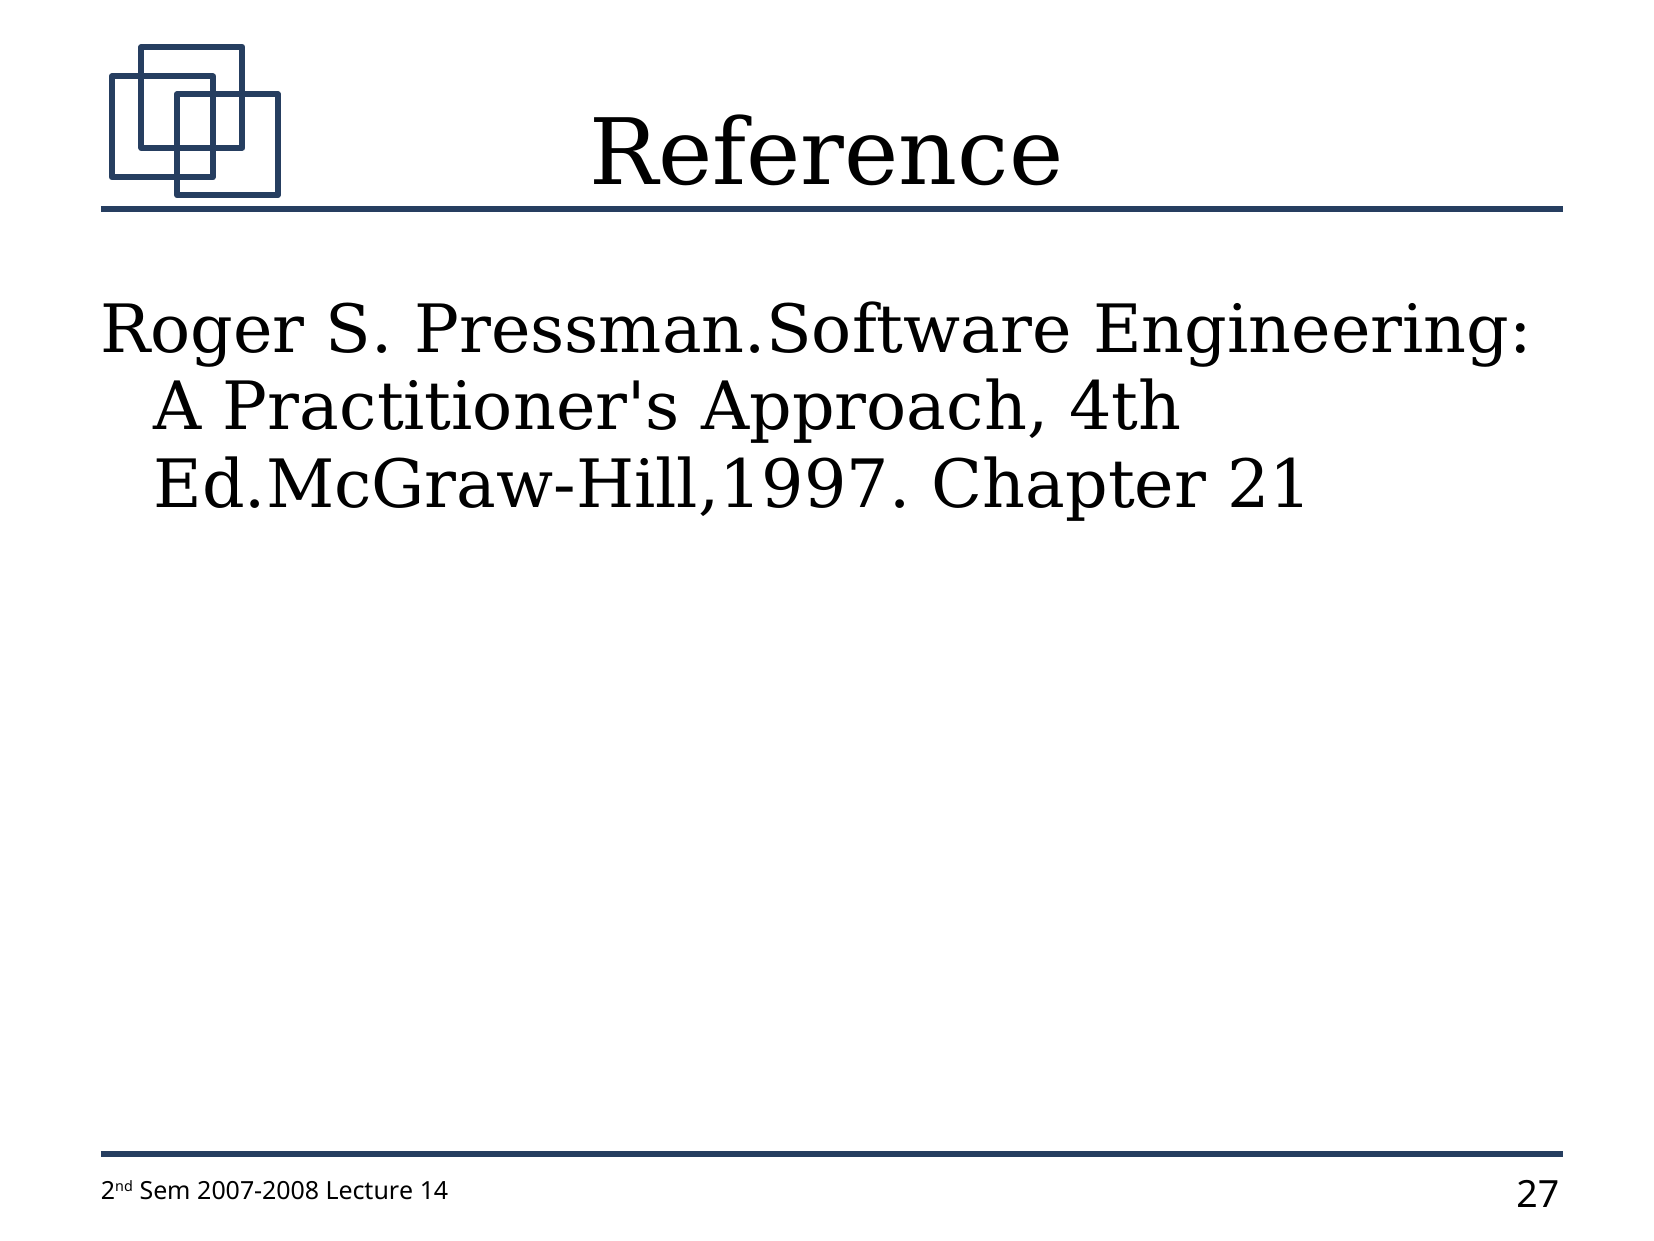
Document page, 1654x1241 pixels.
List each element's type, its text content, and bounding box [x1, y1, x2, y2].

title Reference [82, 49, 1571, 257]
list Roger S. Pressman.Software Engineering: A Practitioner's Approach, 4th Ed.McGraw-Hill,1997. Chapter 21 [82, 290, 1571, 1109]
